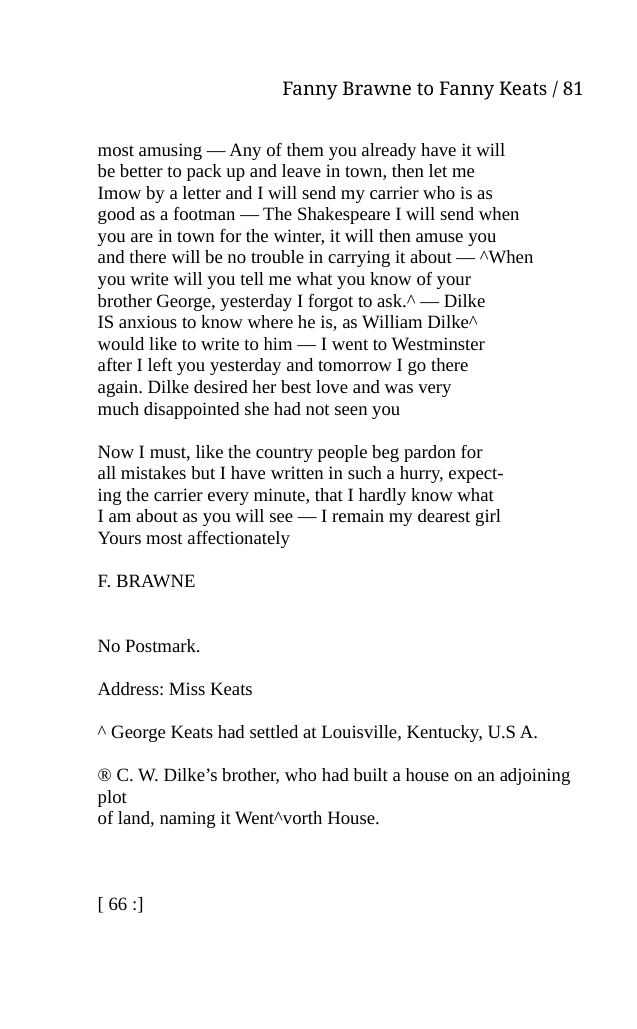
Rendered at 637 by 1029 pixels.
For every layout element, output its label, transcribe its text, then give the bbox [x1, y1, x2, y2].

text and there will be no trouble in carrying it about — ^When [97, 246, 583, 268]
text most amusing — Any of them you already have it will [97, 139, 583, 160]
text ^ George Keats had settled at Louisville, Kentucky, U.S A. [97, 721, 583, 742]
text ing the carrier every minute, that I hardly know what [97, 484, 583, 505]
text much disappointed she had not seen you [97, 397, 583, 419]
text ® C. W. Dilke’s brother, who had built a house on an adjoining plot [97, 764, 583, 807]
text Now I must, like the country people beg pardon for [97, 441, 583, 462]
text Yours most affectionately [97, 527, 583, 548]
text brother George, yesterday I forgot to ask.^ — Dilke [97, 289, 583, 311]
text after I left you yesterday and tomorrow I go there [97, 354, 583, 376]
text again. Dilke desired her best love and was very [97, 376, 583, 397]
text F. BRAWNE [97, 570, 583, 591]
text Imow by a letter and I will send my carrier who is as [97, 182, 583, 203]
text [ 66 :] [97, 893, 583, 915]
text of land, naming it Went^vorth House. [97, 807, 583, 829]
text IS anxious to know where he is, as William Dilke^ [97, 311, 583, 333]
text Address: Miss Keats [97, 678, 583, 699]
text good as a footman — The Shakespeare I will send when [97, 203, 583, 225]
text all mistakes but I have written in such a hurry, expect- [97, 462, 583, 484]
text No Postmark. [97, 634, 583, 656]
text you are in town for the winter, it will then amuse you [97, 225, 583, 246]
text I am about as you will see — I remain my dearest girl [97, 505, 583, 527]
text would like to write to him — I went to Westminster [97, 333, 583, 354]
text be better to pack up and leave in town, then let me [97, 160, 583, 182]
text you write will you tell me what you know of your [97, 268, 583, 289]
